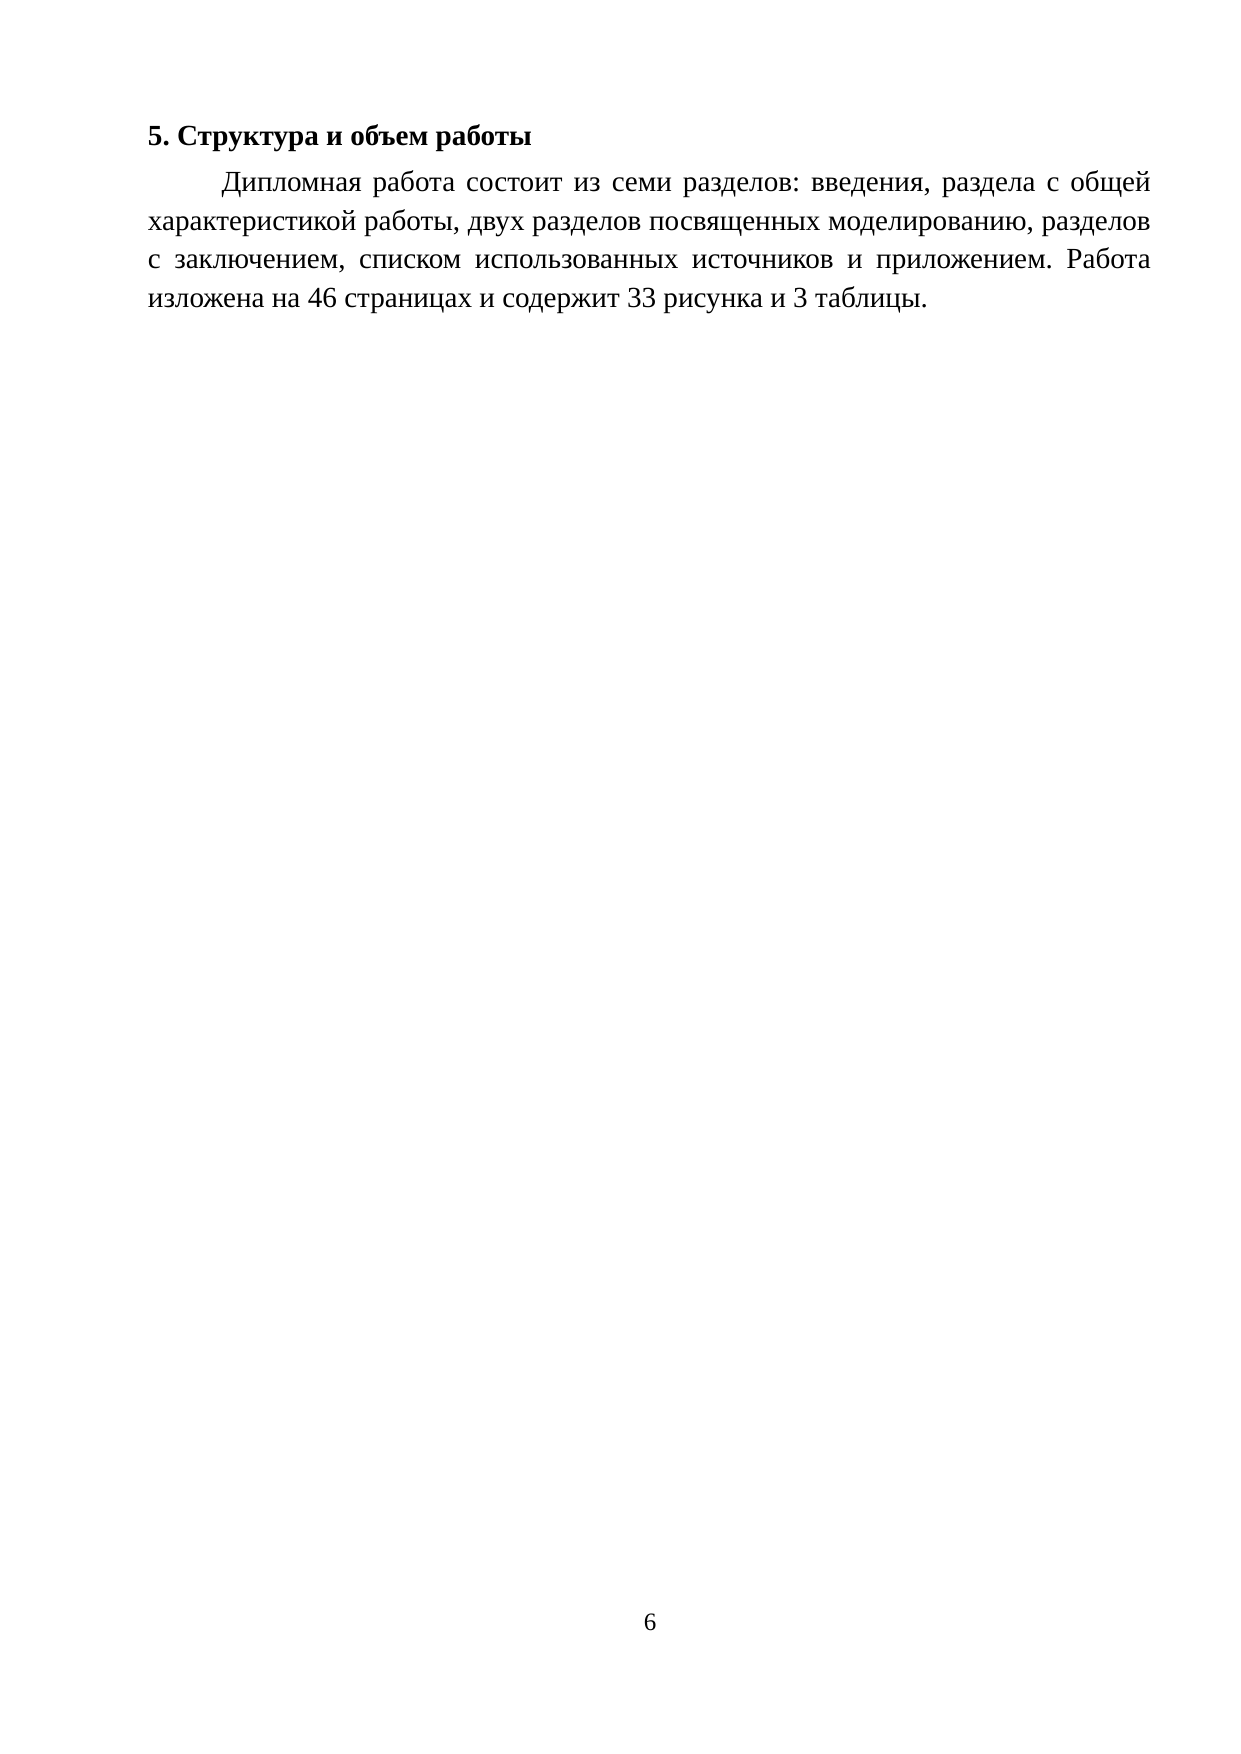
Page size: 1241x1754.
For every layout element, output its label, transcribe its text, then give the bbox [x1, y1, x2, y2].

text Дипломная работа состоит из семи разделов: введения, раздела с общей характеристикой работы, двух разделов посвященных моделированию, разделов с заключением, списком использованных источников и приложением. Работа изложена на 46 страницах и содержит 33 рисунка и 3 таблицы. [148, 164, 1152, 313]
subtitle 5. Структура и объем работы [148, 118, 1152, 152]
